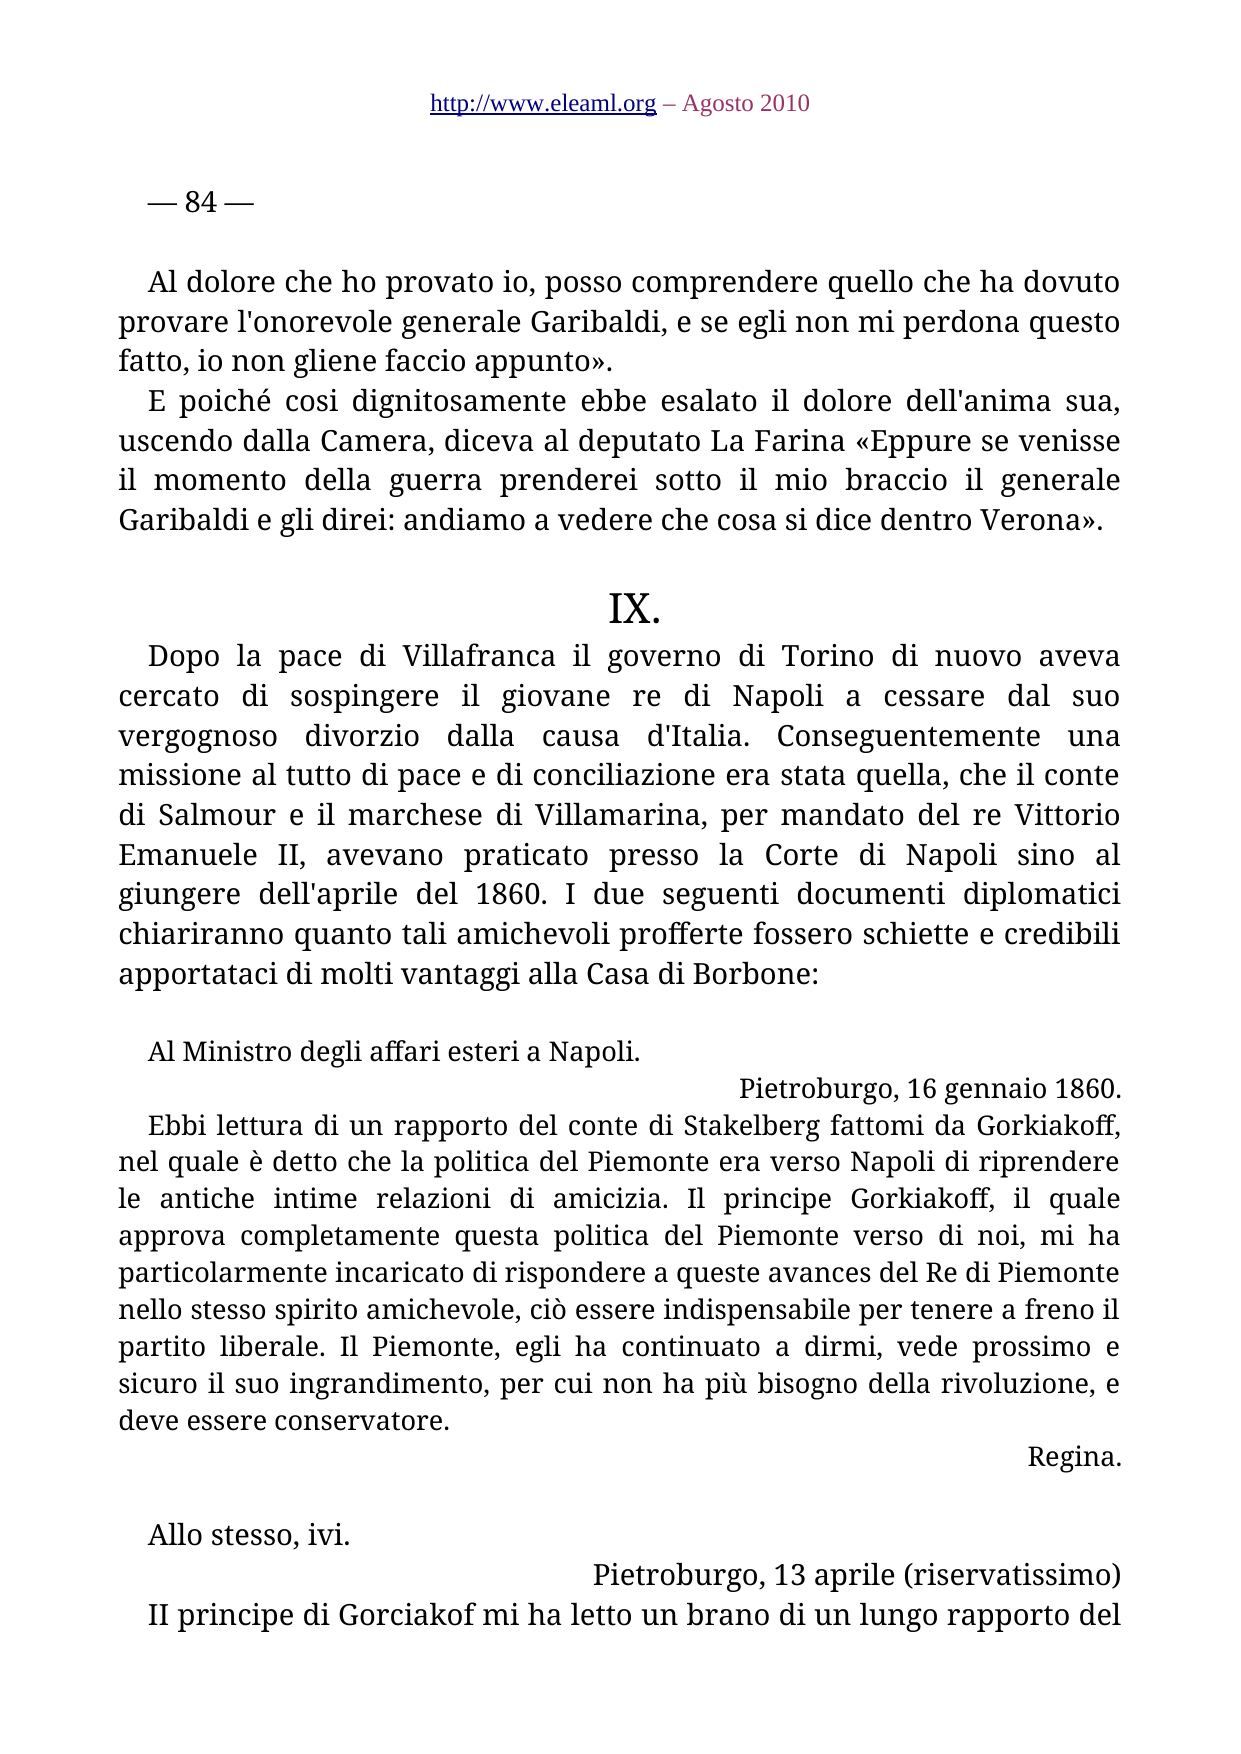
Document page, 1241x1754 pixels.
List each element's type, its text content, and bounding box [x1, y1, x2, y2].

text Al dolore che ho provato io, posso comprendere quello che ha dovuto provare l'onorevole generale Garibaldi, e se egli non mi perdona questo fatto, io non gliene faccio appunto». [118, 261, 1122, 380]
text Pietroburgo, 13 aprile (riservatissimo) [118, 1554, 1122, 1594]
text E poiché cosi dignitosamente ebbe esalato il dolore dell'anima sua, uscendo dalla Camera, diceva al deputato La Farina «Eppure se venisse il momento della guerra prenderei sotto il mio braccio il generale Garibaldi e gli direi: andiamo a vedere che cosa si dice dentro Verona». [118, 380, 1122, 539]
text II principe di Gorciakof mi ha letto un brano di un lungo rapporto del [118, 1594, 1122, 1633]
text Pietroburgo, 16 gennaio 1860. [118, 1069, 1122, 1106]
text Ebbi lettura di un rapporto del conte di Stakelberg fattomi da Gorkiakoff, nel quale è detto che la politica del Piemonte era verso Napoli di riprendere le antiche intime relazioni di amicizia. Il principe Gorkiakoff, il quale approva completamente questa politica del Piemonte verso di noi, mi ha particolarmente incaricato di rispondere a queste avances del Re di Piemonte nello stesso spirito amichevole, ciò essere indispensabile per tenere a freno il partito liberale. Il Piemonte, egli ha continuato a dirmi, vede prossimo e sicuro il suo ingrandimento, per cui non ha più bisogno della rivoluzione, e deve essere conservatore. [118, 1106, 1122, 1438]
text Allo stesso, ivi. [118, 1514, 1122, 1554]
text Regina. [118, 1438, 1122, 1475]
text IX. [118, 579, 1122, 635]
text — 84 — [118, 182, 1122, 221]
text Dopo la pace di Villafranca il governo di Torino di nuovo aveva cercato di sospingere il giovane re di Napoli a cessare dal suo vergognoso divorzio dalla causa d'Italia. Conseguentemente una missione al tutto di pace e di conciliazione era stata quella, che il conte di Salmour e il marchese di Villamarina, per mandato del re Vittorio Emanuele II, avevano praticato presso la Corte di Napoli sino al giungere dell'aprile del 1860. I due seguenti documenti diplomatici chiariranno quanto tali amichevoli profferte fossero schiette e credibili apportataci di molti vantaggi alla Casa di Borbone: [118, 635, 1122, 993]
text Al Ministro degli affari esteri a Napoli. [118, 1032, 1122, 1069]
